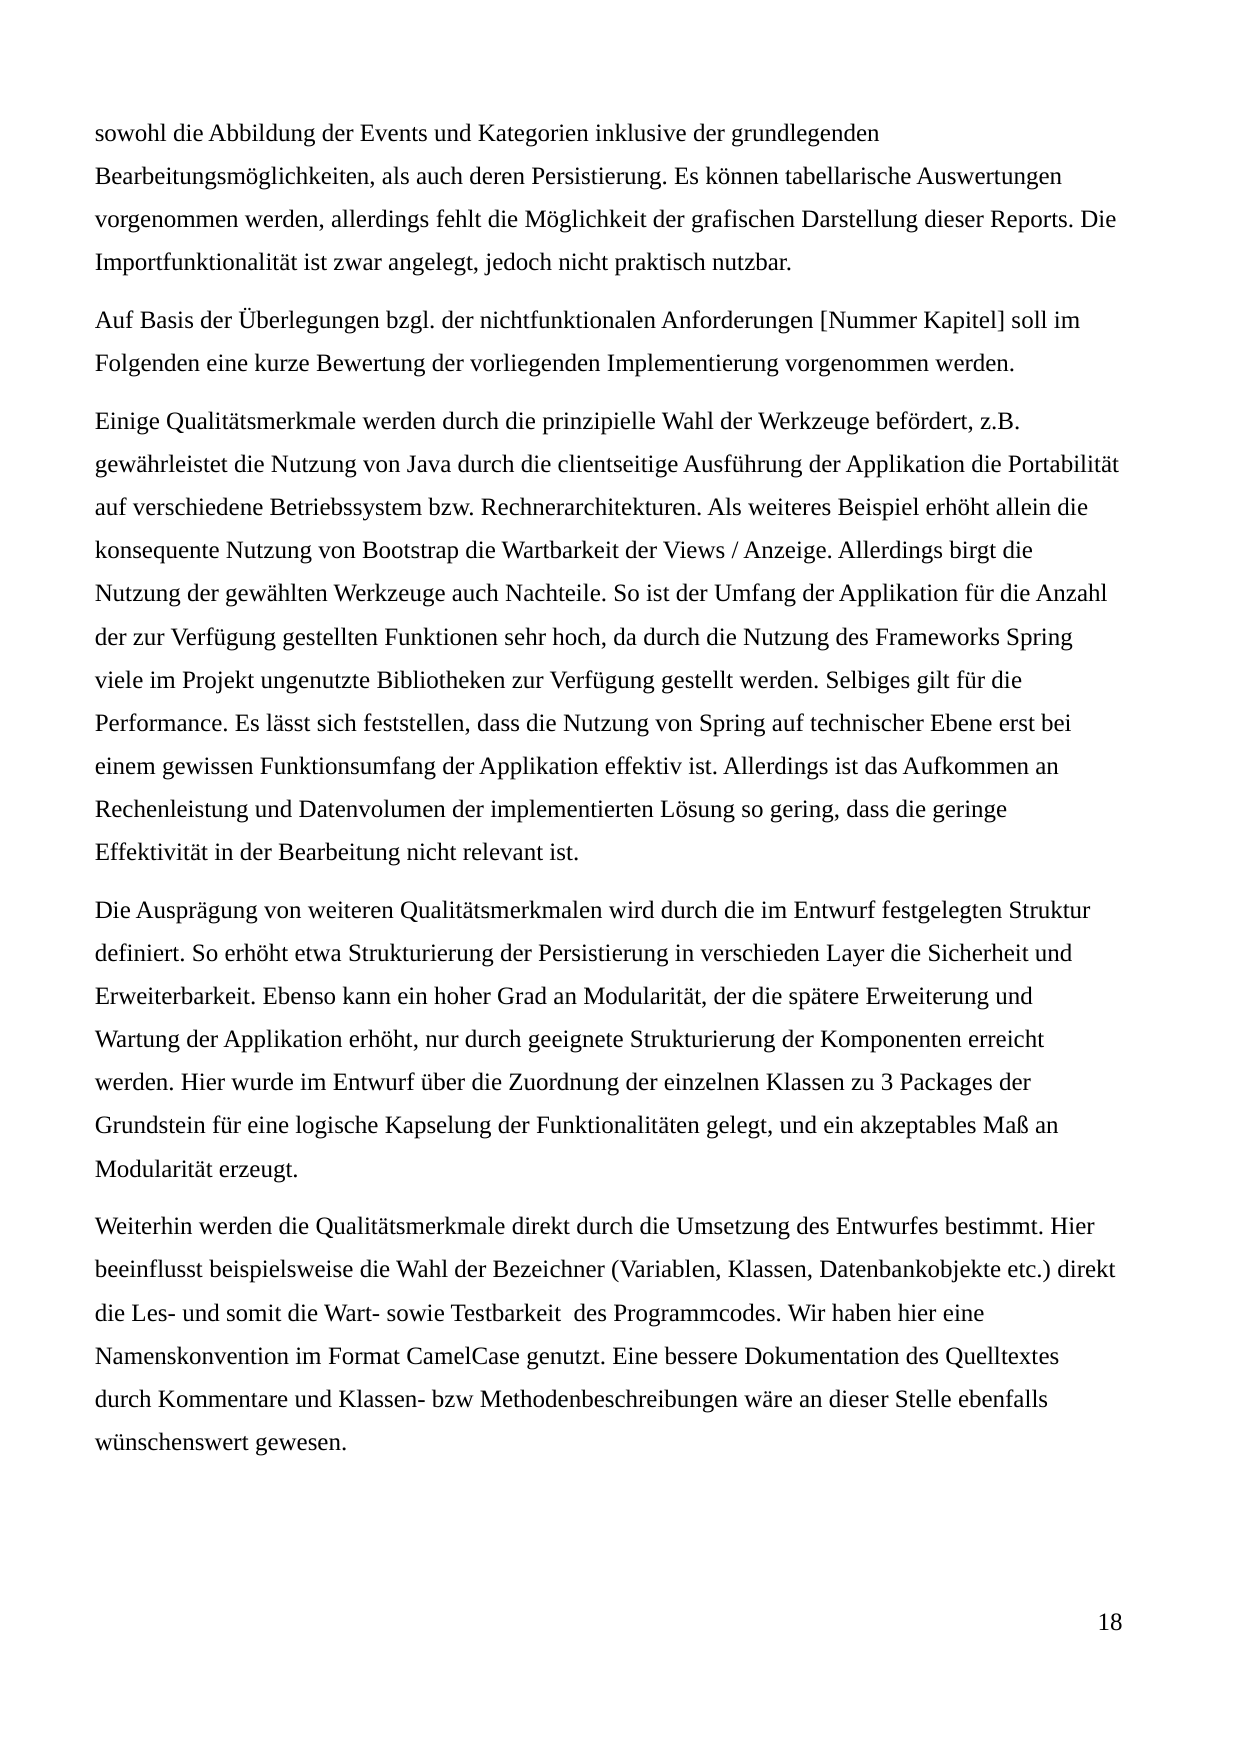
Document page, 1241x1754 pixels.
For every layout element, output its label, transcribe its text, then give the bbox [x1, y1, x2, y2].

text Einige Qualitätsmerkmale werden durch die prinzipielle Wahl der Werkzeuge befördert, z.B. gewährleistet die Nutzung von Java durch die clientseitige Ausführung der Applikation die Portabilität auf verschiedene Betriebssystem bzw. Rechnerarchitekturen. Als weiteres Beispiel erhöht allein die konsequente Nutzung von Bootstrap die Wartbarkeit der Views / Anzeige. Allerdings birgt die Nutzung der gewählten Werkzeuge auch Nachteile. So ist der Umfang der Applikation für die Anzahl der zur Verfügung gestellten Funktionen sehr hoch, da durch die Nutzung des Frameworks Spring viele im Projekt ungenutzte Bibliotheken zur Verfügung gestellt werden. Selbiges gilt für die Performance. Es lässt sich feststellen, dass die Nutzung von Spring auf technischer Ebene erst bei einem gewissen Funktionsumfang der Applikation effektiv ist. Allerdings ist das Aufkommen an Rechenleistung und Datenvolumen der implementierten Lösung so gering, dass die geringe Effektivität in der Bearbeitung nicht relevant ist. [94, 406, 1122, 866]
text sowohl die Abbildung der Events und Kategorien inklusive der grundlegenden Bearbeitungsmöglichkeiten, als auch deren Persistierung. Es können tabellarische Auswertungen vorgenommen werden, allerdings fehlt die Möglichkeit der grafischen Darstellung dieser Reports. Die Importfunktionalität ist zwar angelegt, jedoch nicht praktisch nutzbar. [94, 118, 1122, 276]
text Auf Basis der Überlegungen bzgl. der nichtfunktionalen Anforderungen [Nummer Kapitel] soll im Folgenden eine kurze Bewertung der vorliegenden Implementierung vorgenommen werden. [94, 305, 1122, 377]
text Weiterhin werden die Qualitätsmerkmale direkt durch die Umsetzung des Entwurfes bestimmt. Hier beeinflusst beispielsweise die Wahl der Bezeichner (Variablen, Klassen, Datenbankobjekte etc.) direkt die Les- und somit die Wart- sowie Testbarkeit des Programmcodes. Wir haben hier eine Namenskonvention im Format CamelCase genutzt. Eine bessere Dokumentation des Quelltextes durch Kommentare und Klassen- bzw Methodenbeschreibungen wäre an dieser Stelle ebenfalls wünschenswert gewesen. [94, 1211, 1122, 1456]
text Die Ausprägung von weiteren Qualitätsmerkmalen wird durch die im Entwurf festgelegten Struktur definiert. So erhöht etwa Strukturierung der Persistierung in verschieden Layer die Sicherheit und Erweiterbarkeit. Ebenso kann ein hoher Grad an Modularität, der die spätere Erweiterung und Wartung der Applikation erhöht, nur durch geeignete Strukturierung der Komponenten erreicht werden. Hier wurde im Entwurf über die Zuordnung der einzelnen Klassen zu 3 Packages der Grundstein für eine logische Kapselung der Funktionalitäten gelegt, und ein akzeptables Maß an Modularität erzeugt. [94, 895, 1122, 1182]
